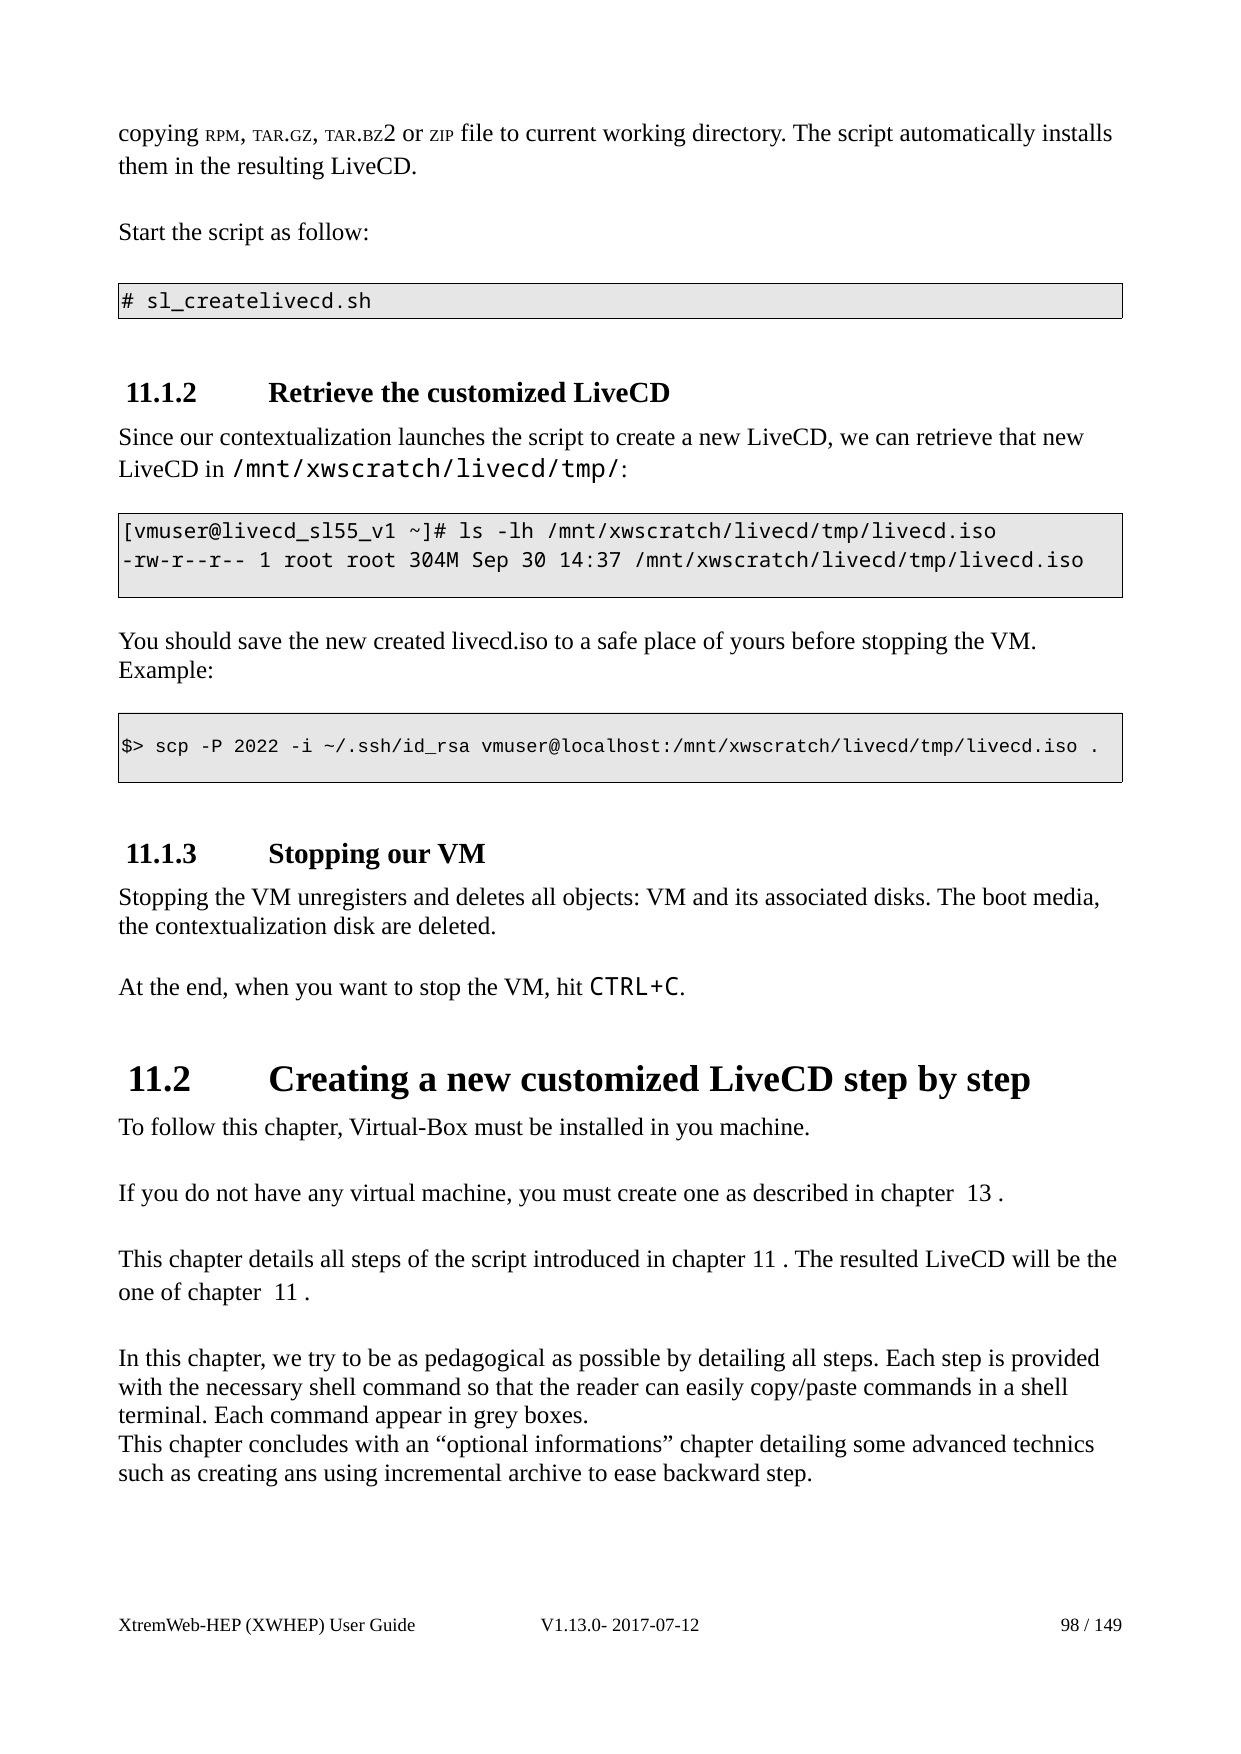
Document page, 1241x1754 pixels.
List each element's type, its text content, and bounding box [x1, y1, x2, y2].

text At the end, when you want to stop the VM, hit CTRL+C. [118, 968, 1122, 1002]
text copying rpm, tar.gz, tar.bz2 or zip file to current working directory. The script automatically installs them in the resulting LiveCD. [118, 118, 1122, 180]
text In this chapter, we try to be as pedagogical as possible by detailing all steps. Each step is provided with the necessary shell command so that the reader can easily copy/paste commands in a shell terminal. Each command appear in grey boxes. [118, 1343, 1122, 1429]
text # sl_createlivecd.sh [119, 284, 1122, 318]
text Example: [118, 655, 1122, 684]
text If you do not have any virtual machine, you must create one as described in chapter 13. [118, 1178, 1122, 1206]
subtitle Stopping our VM [118, 836, 1122, 869]
text Start the script as follow: [118, 217, 1122, 246]
text Stopping the VM unregisters and deletes all objects: VM and its associated disks. The boot media, the contextualization disk are deleted. [118, 882, 1122, 939]
text $> scp -P 2022 -i ~/.ssh/id_rsa vmuser@localhost:/mnt/xwscratch/livecd/tmp/livecd.iso . [119, 734, 1122, 755]
text [vmuser@livecd_sl55_v1 ~]# ls -lh /mnt/xwscratch/livecd/tmp/livecd.iso [119, 514, 1122, 542]
text This chapter concludes with an “optional informations” chapter detailing some advanced technics such as creating ans using incremental archive to ease backward step. [118, 1429, 1122, 1487]
subtitle Creating a new customized LiveCD step by step [118, 1056, 1122, 1099]
subtitle Retrieve the customized LiveCD [118, 376, 1122, 409]
text To follow this chapter, Virtual-Box must be installed in you machine. [118, 1112, 1122, 1140]
text Since our contextualization launches the script to create a new LiveCD, we can retrieve that new LiveCD in /mnt/xwscratch/livecd/tmp/: [118, 422, 1122, 484]
text -rw-r--r-- 1 root root 304M Sep 30 14:37 /mnt/xwscratch/livecd/tmp/livecd.iso [119, 542, 1122, 570]
text This chapter details all steps of the script introduced in chapter11. The resulted LiveCD will be the one of chapter 11. [118, 1244, 1122, 1306]
text You should save the new created livecd.iso to a safe place of yours before stopping the VM. [118, 626, 1122, 655]
